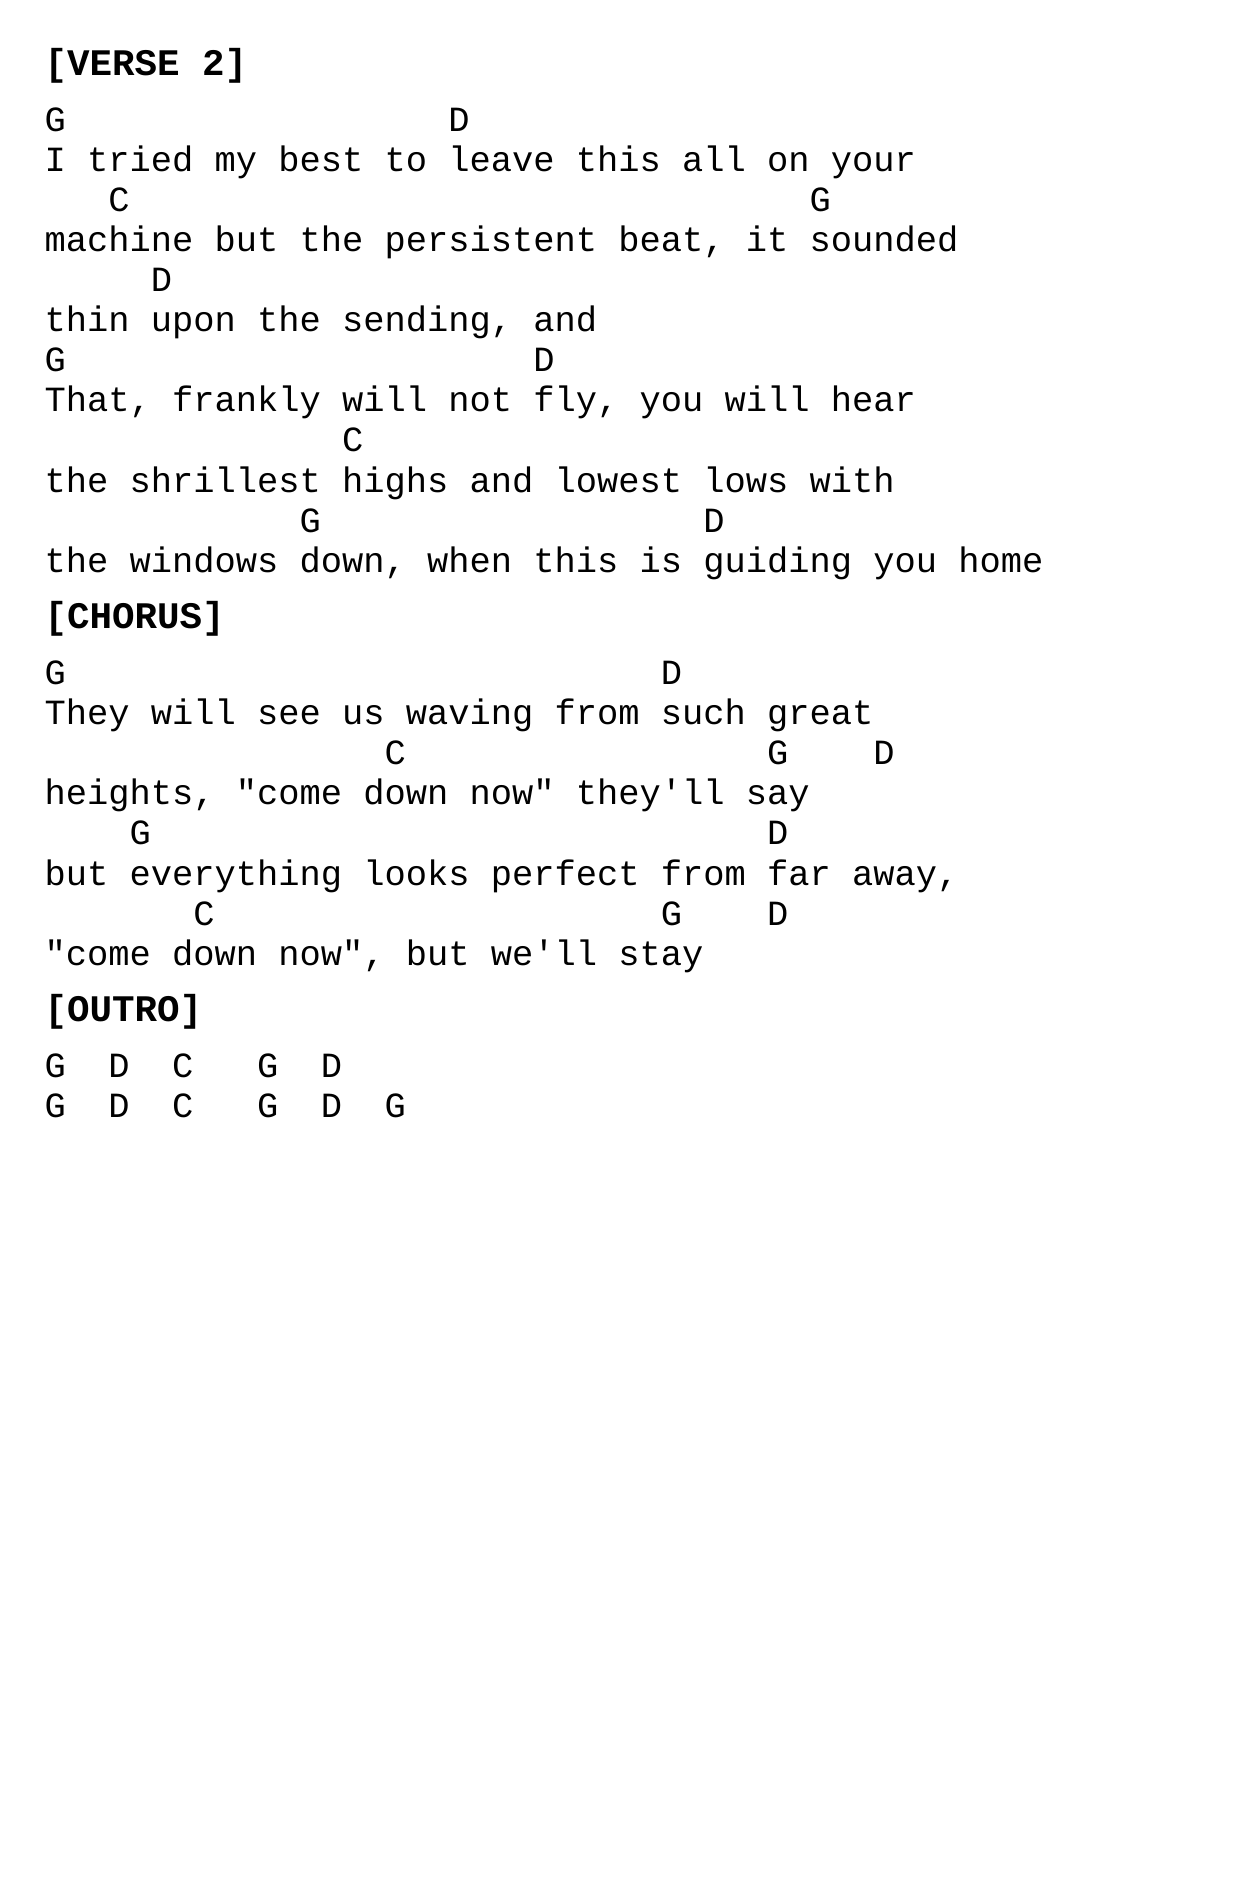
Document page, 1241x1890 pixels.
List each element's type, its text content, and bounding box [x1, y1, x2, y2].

subtitle [VERSE 2] [44, 44, 1063, 87]
text G D [44, 655, 1063, 695]
text C G D [44, 896, 1063, 936]
subtitle [OUTRO] [44, 991, 1063, 1033]
text G D [44, 503, 1063, 543]
subtitle [CHORUS] [44, 598, 1063, 640]
text C G D [44, 735, 1063, 775]
text I tried my best to leave this all on your [44, 142, 1063, 182]
text "come down now", but we'll stay [44, 936, 1063, 976]
text G D [44, 102, 1063, 142]
text They will see us waving from such great [44, 695, 1063, 735]
text D [44, 262, 1063, 302]
text the windows down, when this is guiding you home [44, 543, 1063, 583]
text G D C G D [44, 1048, 1063, 1088]
text C G [44, 182, 1063, 222]
text but everything looks perfect from far away, [44, 855, 1063, 896]
text G D [44, 342, 1063, 382]
text machine but the persistent beat, it sounded [44, 222, 1063, 262]
text C [44, 422, 1063, 462]
text heights, "come down now" they'll say [44, 775, 1063, 815]
text G D C G D G [44, 1088, 1063, 1128]
text the shrillest highs and lowest lows with [44, 462, 1063, 503]
text G D [44, 815, 1063, 855]
text thin upon the sending, and [44, 302, 1063, 342]
text That, frankly will not fly, you will hear [44, 382, 1063, 422]
